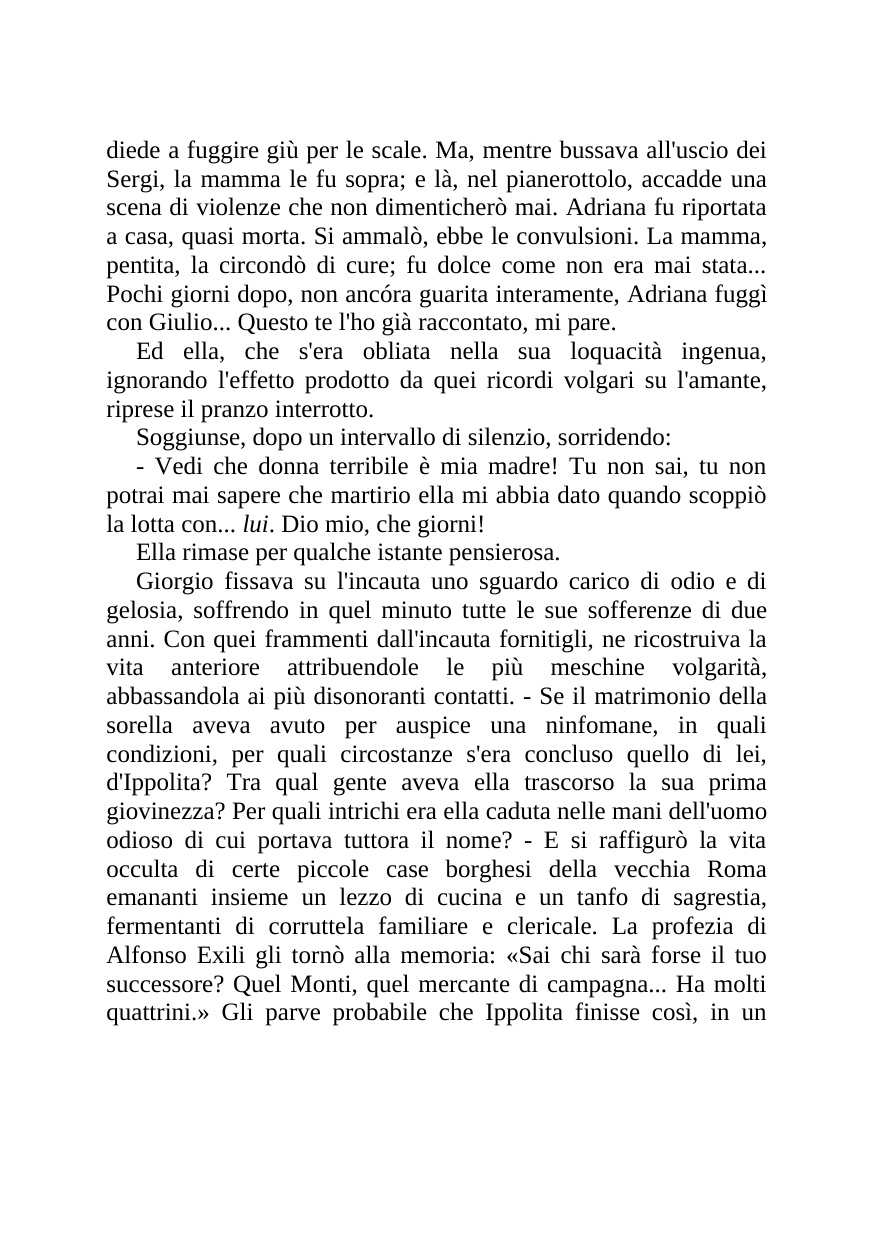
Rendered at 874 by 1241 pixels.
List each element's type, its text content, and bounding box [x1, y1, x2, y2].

text - Vedi che donna terribile è mia madre! Tu non sai, tu non potrai mai sapere che martirio ella mi abbia dato quando scoppiò la lotta con... lui. Dio mio, che giorni! [106, 451, 768, 537]
text Giorgio fissava su l'incauta uno sguardo carico di odio e di gelosia, soffrendo in quel minuto tutte le sue sofferenze di due anni. Con quei frammenti dall'incauta fornitigli, ne ricostruiva la vita anteriore attribuendole le più meschine volgarità, abbassandola ai più disonoranti contatti. - Se il matrimonio della sorella aveva avuto per auspice una ninfomane, in quali condizioni, per quali circostanze s'era concluso quello di lei, d'Ippolita? Tra qual gente aveva ella trascorso la sua prima giovinezza? Per quali intrichi era ella caduta nelle mani dell'uomo odioso di cui portava tuttora il nome? - E si raffigurò la vita occulta di certe piccole case borghesi della vecchia Roma emananti insieme un lezzo di cucina e un tanfo di sagrestia, fermentanti di corruttela familiare e clericale. La profezia di Alfonso Exili gli tornò alla memoria: «Sai chi sarà forse il tuo successore? Quel Monti, quel mercante di campagna... Ha molti quattrini.» Gli parve probabile che Ippolita finisse così, in un [106, 566, 768, 1026]
text diede a fuggire giù per le scale. Ma, mentre bussava all'uscio dei Sergi, la mamma le fu sopra; e là, nel pianerottolo, accadde una scena di violenze che non dimenticherò mai. Adriana fu riportata a casa, quasi morta. Si ammalò, ebbe le convulsioni. La mamma, pentita, la circondò di cure; fu dolce come non era mai stata... Pochi giorni dopo, non ancóra guarita interamente, Adriana fuggì con Giulio... Questo te l'ho già raccontato, mi pare. [106, 135, 768, 336]
text Soggiunse, dopo un intervallo di silenzio, sorridendo: [106, 422, 768, 451]
text Ella rimase per qualche istante pensierosa. [106, 537, 768, 566]
text Ed ella, che s'era obliata nella sua loquacità ingenua, ignorando l'effetto prodotto da quei ricordi volgari su l'amante, riprese il pranzo interrotto. [106, 336, 768, 422]
